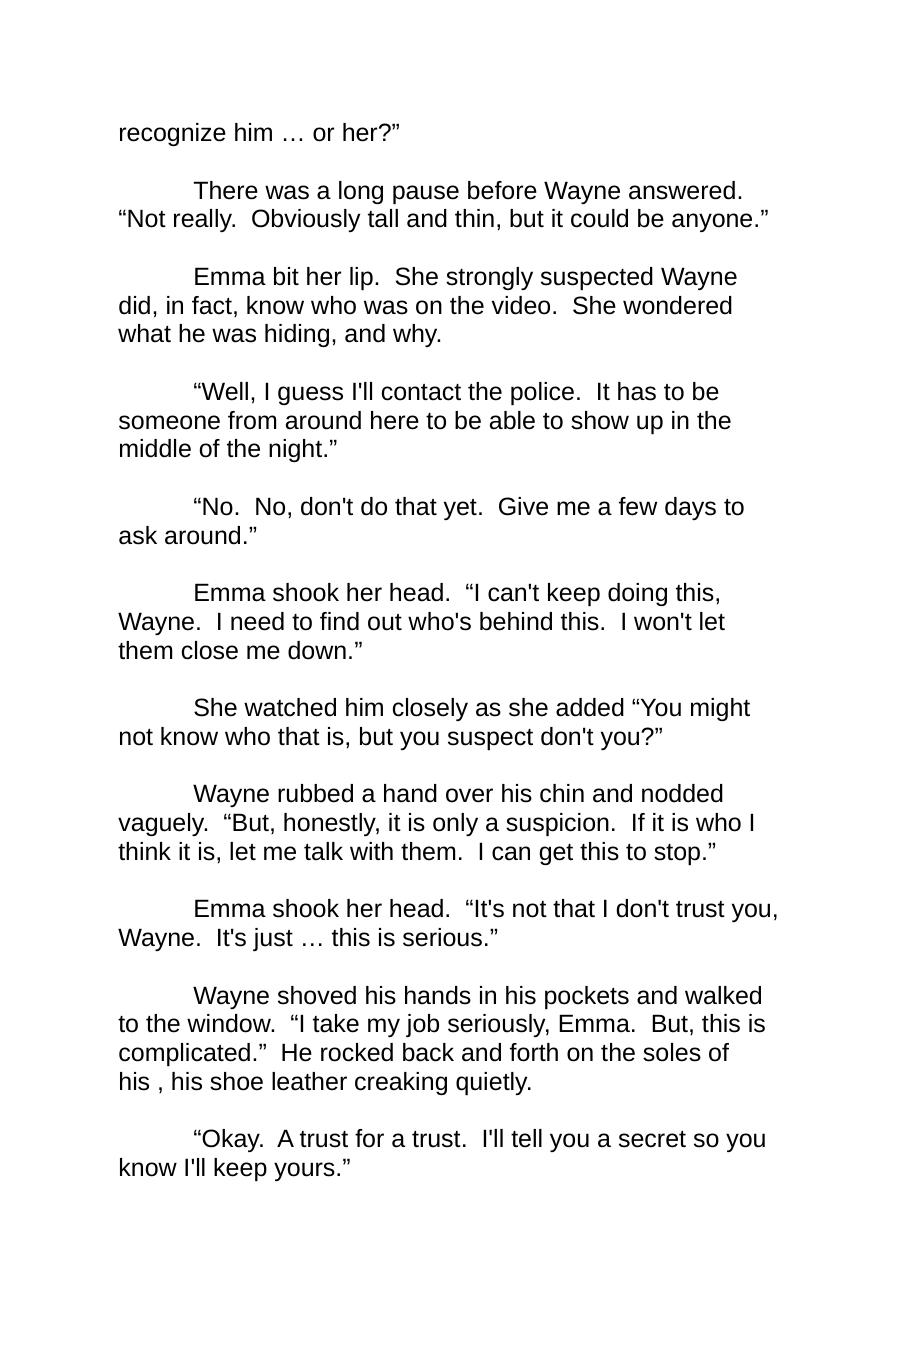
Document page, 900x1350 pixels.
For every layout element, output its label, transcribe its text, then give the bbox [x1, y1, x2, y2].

text Wayne shoved his hands in his pockets and walked to the window. “I take my job seriously, Emma. But, this is complicated.” He rocked back and forth on the soles of his , his shoe leather creaking quietly. [118, 981, 782, 1096]
text Wayne rubbed a hand over his chin and nodded vaguely. “But, honestly, it is only a suspicion. If it is who I think it is, let me talk with them. I can get this to stop.” [118, 779, 782, 866]
text recognize him … or her?” [118, 118, 782, 147]
text Emma shook her head. “It's not that I don't trust you, Wayne. It's just … this is serious.” [118, 894, 782, 952]
text She watched him closely as she added “You might not know who that is, but you suspect don't you?” [118, 693, 782, 751]
text Emma shook her head. “I can't keep doing this, Wayne. I need to find out who's behind this. I won't let them close me down.” [118, 578, 782, 664]
text “No. No, don't do that yet. Give me a few days to ask around.” [118, 492, 782, 549]
text “Okay. A trust for a trust. I'll tell you a secret so you know I'll keep yours.” [118, 1124, 782, 1182]
text There was a long pause before Wayne answered. “Not really. Obviously tall and thin, but it could be anyone.” [118, 176, 782, 233]
text Emma bit her lip. She strongly suspected Wayne did, in fact, know who was on the video. She wondered what he was hiding, and why. [118, 262, 782, 348]
text “Well, I guess I'll contact the police. It has to be someone from around here to be able to show up in the middle of the night.” [118, 377, 782, 463]
